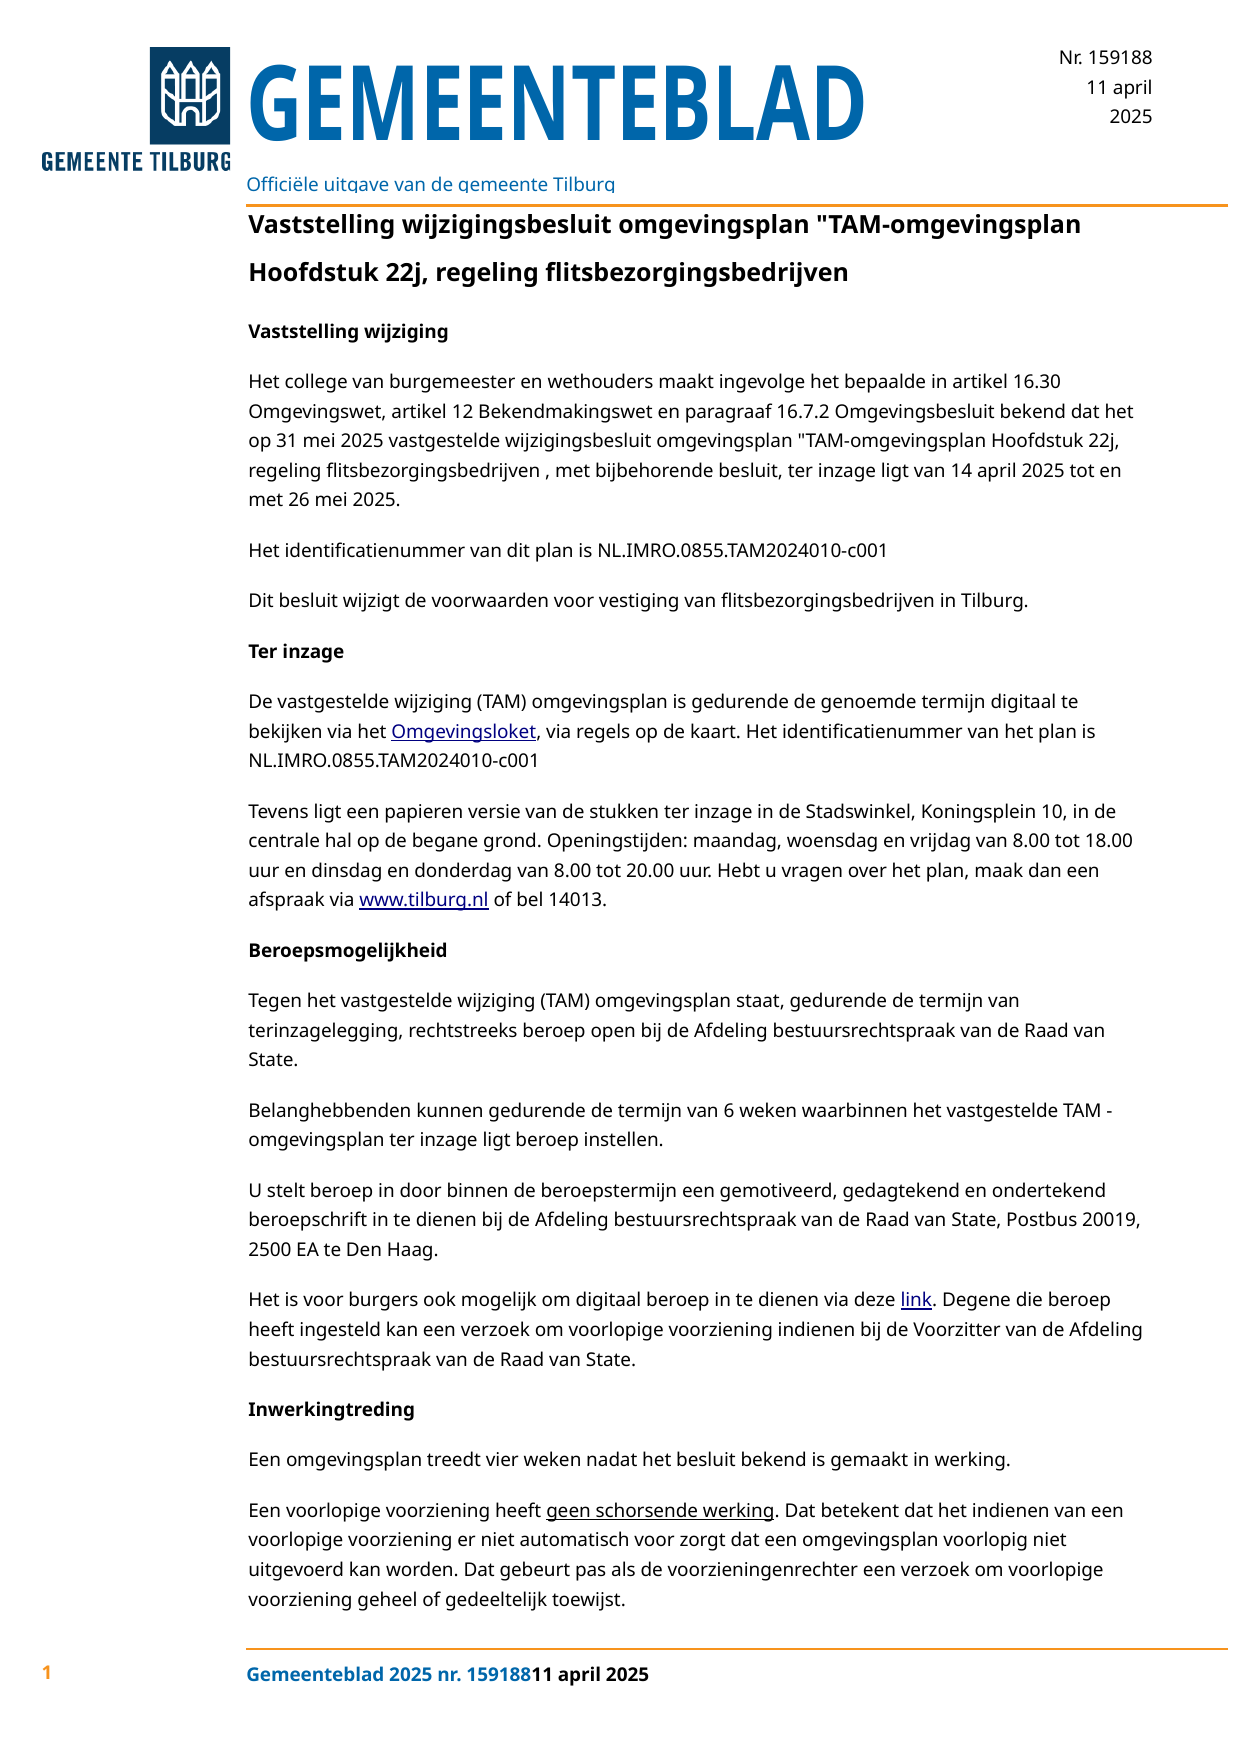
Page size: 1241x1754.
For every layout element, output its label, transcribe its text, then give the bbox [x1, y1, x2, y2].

text Het college van burgemeester en wethouders maakt ingevolge het bepaalde in artikel 16.30 Omgevingswet, artikel 12 Bekendmakingswet en paragraaf 16.7.2 Omgevingsbesluit bekend dat het op 31 mei 2025 vastgestelde wijzigingsbesluit omgevingsplan "TAM-omgevingsplan Hoofdstuk 22j, regeling flitsbezorgingsbedrijven , met bijbehorende besluit, ter inzage ligt van 14 april 2025 tot en met 26 mei 2025. [248, 368, 1152, 512]
text Beroepsmogelijkheid [248, 937, 1152, 963]
text U stelt beroep in door binnen de beroepstermijn een gemotiveerd, gedagtekend en ondertekend beroepschrift in te dienen bij de Afdeling bestuursrechtspraak van de Raad van State, Postbus 20019, 2500 EA te Den Haag. [248, 1177, 1152, 1262]
picture [41, 47, 231, 172]
text Vaststelling wijziging [248, 318, 1152, 344]
text Tevens ligt een papieren versie van de stukken ter inzage in de Stadswinkel, Koningsplein 10, in de centrale hal op de begane grond. Openingstijden: maandag, woensdag en vrijdag van 8.00 tot 18.00 uur en dinsdag en donderdag van 8.00 tot 20.00 uur. Hebt u vragen over het plan, maak dan een afspraak via www.tilburg.nl of bel 14013. [248, 798, 1152, 912]
text Tegen het vastgestelde wijziging (TAM) omgevingsplan staat, gedurende de termijn van terinzagelegging, rechtstreeks beroep open bij de Afdeling bestuursrechtspraak van de Raad van State. [248, 987, 1152, 1072]
text Dit besluit wijzigt de voorwaarden voor vestiging van flitsbezorgingsbedrijven in Tilburg. [248, 587, 1152, 613]
text Een voorlopige voorziening heeft geen schorsende werking. Dat betekent dat het indienen van een voorlopige voorziening er niet automatisch voor zorgt dat een omgevingsplan voorlopig niet uitgevoerd kan worden. Dat gebeurt pas als de voorzieningenrechter een verzoek om voorlopige voorziening geheel of gedeeltelijk toewijst. [248, 1497, 1152, 1612]
text Vaststelling wijzigingsbesluit omgevingsplan "TAM-omgevingsplan Hoofdstuk 22j, regeling flitsbezorgingsbedrijven [248, 207, 1152, 288]
text Inwerkingtreding [248, 1396, 1152, 1422]
text Belanghebbenden kunnen gedurende de termijn van 6 weken waarbinnen het vastgestelde TAM - omgevingsplan ter inzage ligt beroep instellen. [248, 1097, 1152, 1152]
text Het is voor burgers ook mogelijk om digitaal beroep in te dienen via deze link. Degene die beroep heeft ingesteld kan een verzoek om voorlopige voorziening indienen bij de Voorzitter van de Afdeling bestuursrechtspraak van de Raad van State. [248, 1287, 1152, 1372]
text Ter inzage [248, 638, 1152, 664]
text Het identificatienummer van dit plan is NL.IMRO.0855.TAM2024010-c001 [248, 537, 1152, 563]
text De vastgestelde wijziging (TAM) omgevingsplan is gedurende de genoemde termijn digitaal te bekijken via het Omgevingsloket, via regels op de kaart. Het identificatienummer van het plan is NL.IMRO.0855.TAM2024010-c001 [248, 688, 1152, 773]
text Een omgevingsplan treedt vier weken nadat het besluit bekend is gemaakt in werking. [248, 1447, 1152, 1472]
